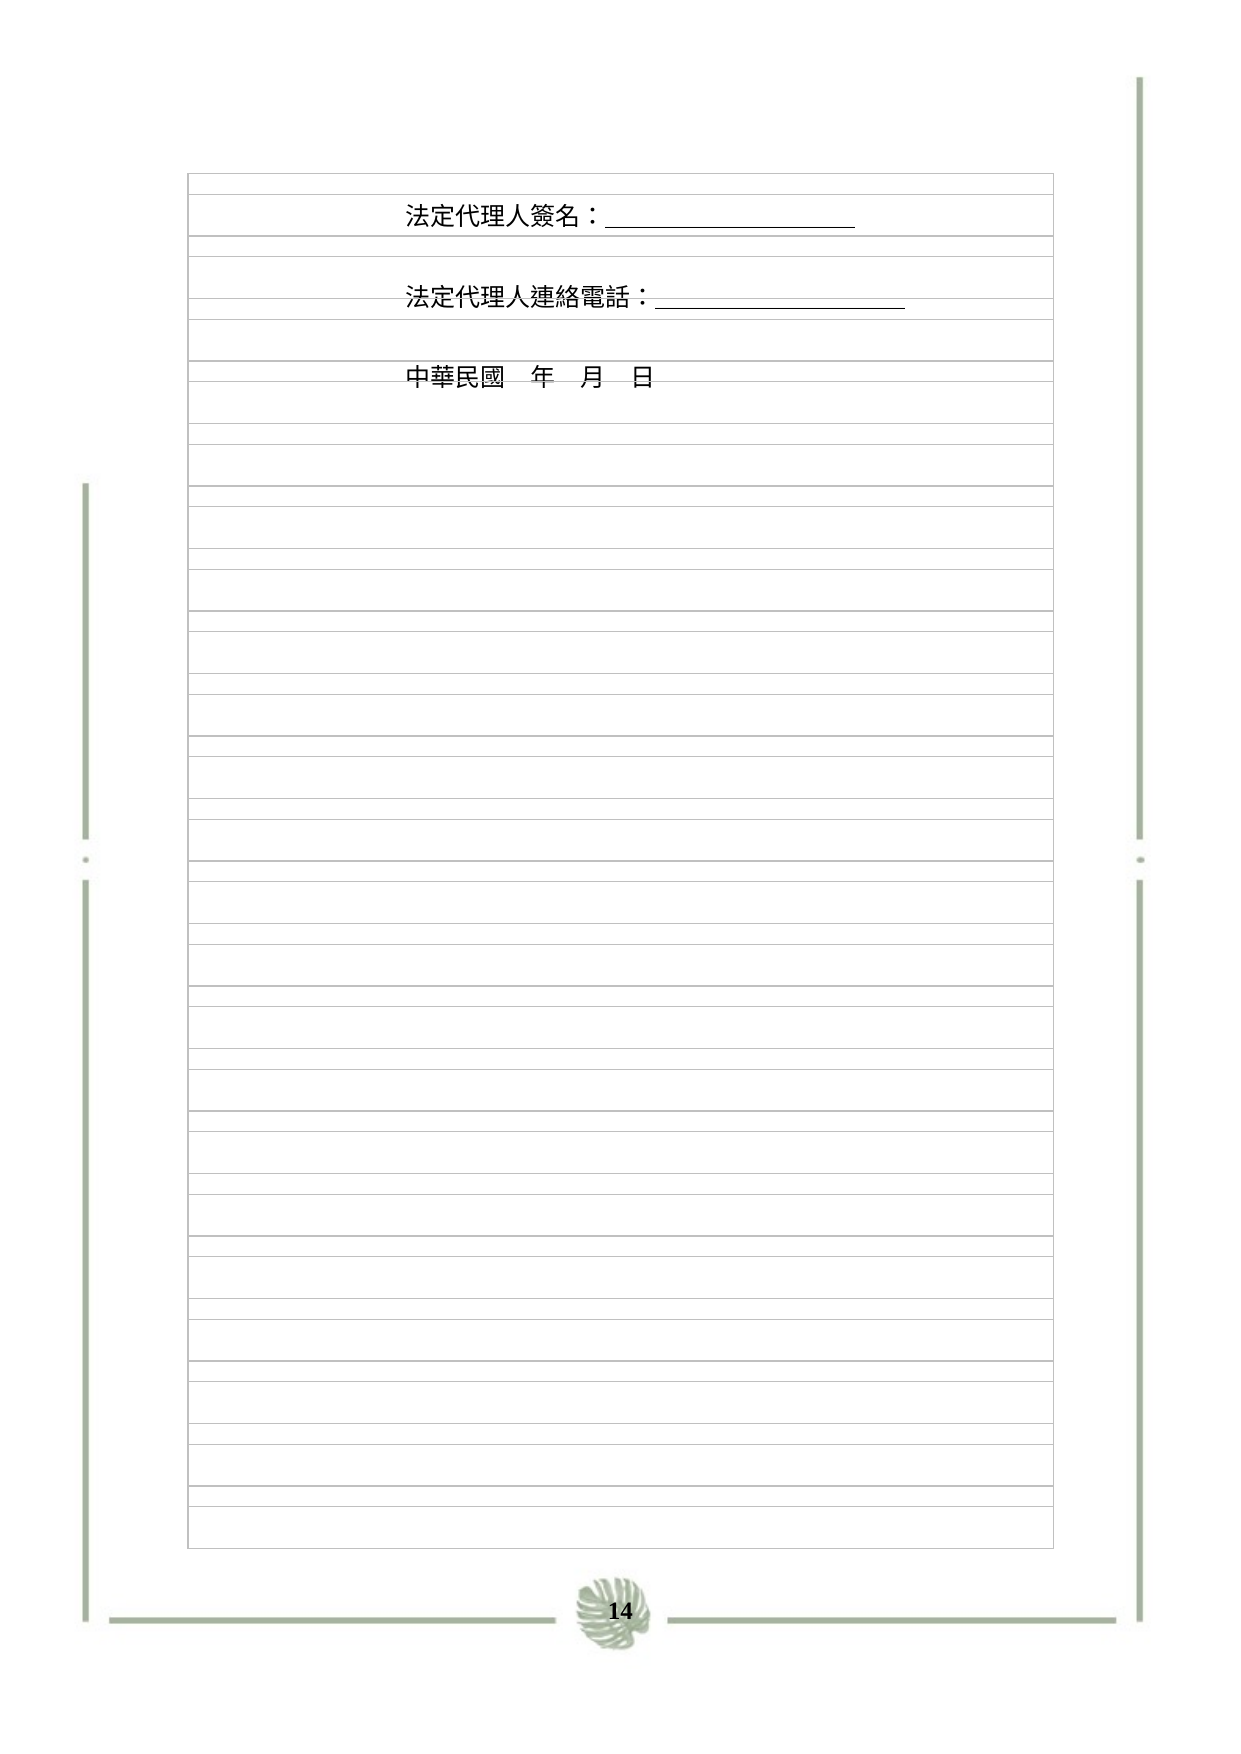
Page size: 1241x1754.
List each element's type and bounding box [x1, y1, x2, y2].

picture [50, 52, 1176, 1669]
